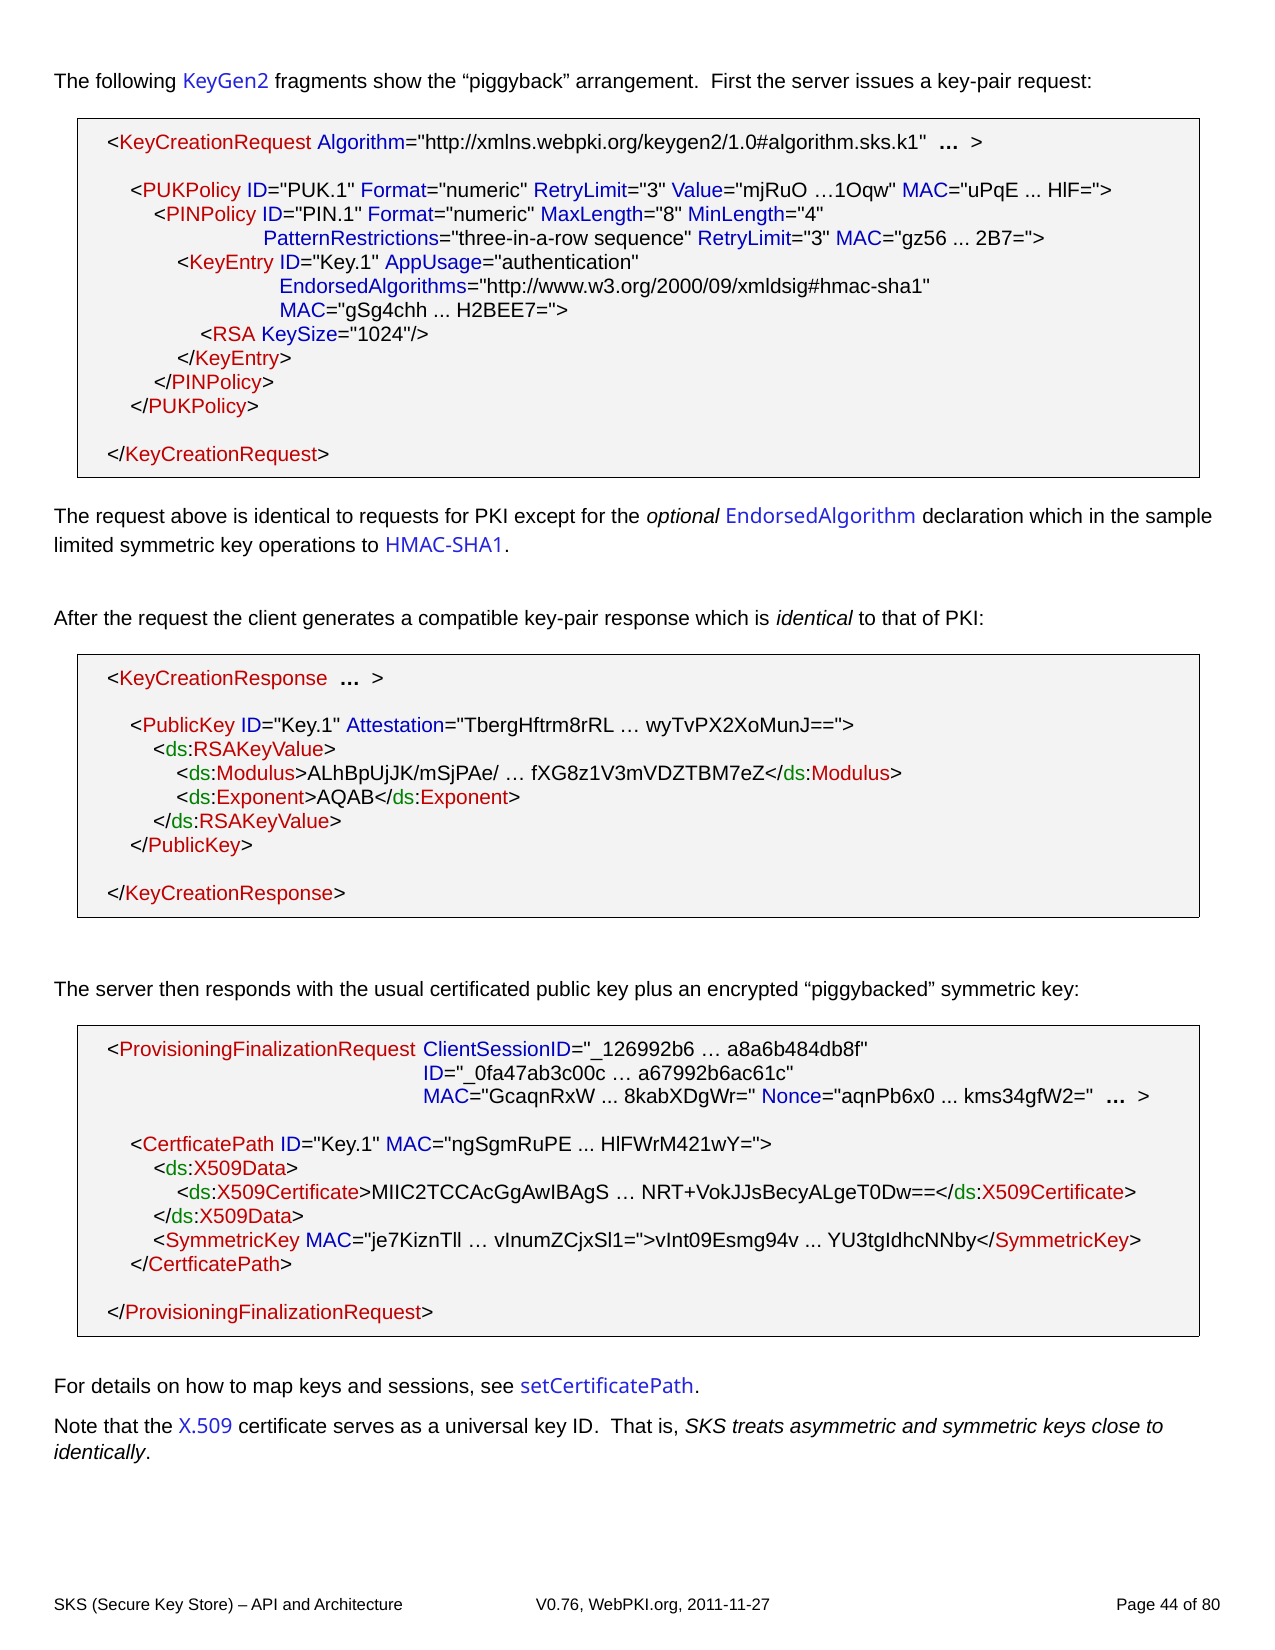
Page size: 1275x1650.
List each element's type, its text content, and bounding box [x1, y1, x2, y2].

table_header <KeyCreationRequest Algorithm="http://xmlns.webpki.org/keygen2/1.0#algorithm.sks.k1" … > <PUKPolicy ID="PUK.1" Format="numeric" RetryLimit="3" Value="mjRuO …1Oqw" MAC="uPqE ... HlF="> <PINPolicy ID="PIN.1" Format="numeric" MaxLength="8" MinLength="4" PatternRestrictions="three-in-a-row sequence" RetryLimit="3" MAC="gz56 ... 2B7="> <KeyEntry ID="Key.1" AppUsage="authentication" EndorsedAlgorithms="http://www.w3.org/2000/09/xmldsig#hmac-sha1" MAC="gSg4chh ... H2BEE7="> <RSA KeySize="1024"/> </KeyEntry> </PINPolicy> </PUKPolicy> </KeyCreationRequest> [78, 119, 1199, 477]
table_header <KeyCreationResponse … > <PublicKey ID="Key.1" Attestation="TbergHftrm8rRL … wyTvPX2XoMunJ=="> <ds:RSAKeyValue> <ds:Modulus>ALhBpUjJK/mSjPAe/ … fXG8z1V3mVDZTBM7eZ</ds:Modulus> <ds:Exponent>AQAB</ds:Exponent> </ds:RSAKeyValue> </PublicKey> </KeyCreationResponse> [78, 655, 1199, 917]
table_header <ProvisioningFinalizationRequest ClientSessionID="_126992b6 … a8a6b484db8f" ID="_0fa47ab3c00c … a67992b6ac61c" MAC="GcaqnRxW ... 8kabXDgWr=" Nonce="aqnPb6x0 ... kms34gfW2=" … > <CertficatePath ID="Key.1" MAC="ngSgmRuPE ... HlFWrM421wY="> <ds:X509Data> <ds:X509Certificate>MIIC2TCCAcGgAwIBAgS … NRT+VokJJsBecyALgeT0Dw==</ds:X509Certificate> </ds:X509Data> <SymmetricKey MAC="je7KiznTll … vInumZCjxSl1=">vInt09Esmg94v ... YU3tgIdhcNNby</SymmetricKey> </CertficatePath> </ProvisioningFinalizationRequest> [78, 1026, 1199, 1336]
text The server then responds with the usual certificated public key plus an encrypted “piggybacked” symmetric key: [54, 977, 1221, 1001]
text The request above is identical to requests for PKI except for the optional EndorsedAlgorithm declaration which in the sample limited symmetric key operations to HMAC-SHA1. [54, 477, 1221, 558]
text After the request the client generates a compatible key-pair response which is identical to that of PKI: [54, 606, 1221, 629]
text For details on how to map keys and sessions, see setCertificatePath. [54, 1371, 1221, 1400]
text Note that the X.509 certificate serves as a universal key ID. That is, SKS treats asymmetric and symmetric keys close to identically. [54, 1412, 1221, 1464]
text The following KeyGen2 fragments show the “piggyback” arrangement. First the server issues a key-pair request: [54, 66, 1221, 94]
